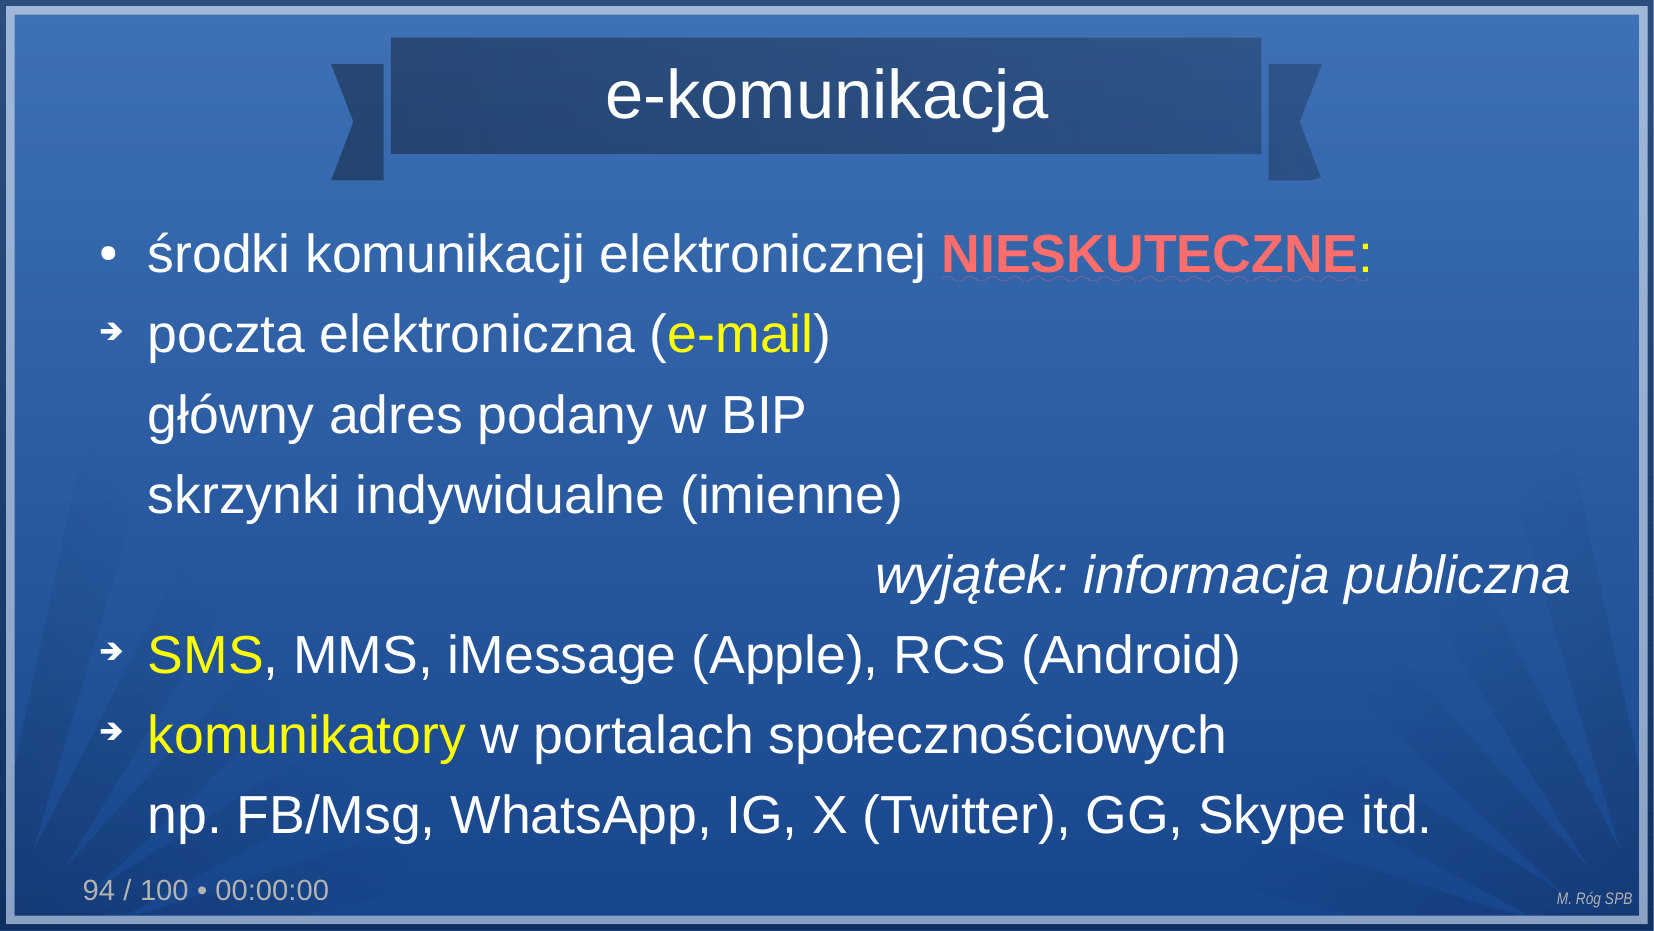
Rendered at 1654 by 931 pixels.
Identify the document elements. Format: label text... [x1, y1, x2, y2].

title e-komunikacja [389, 35, 1264, 154]
list środki komunikacji elektronicznej NIESKUTECZNE: poczta elektroniczna (e-mail) główny adres podany w BIP skrzynki indywidualne (imienne) wyjątek: informacja publiczna SMS, MMS, iMessage (Apple), RCS (Android) komunikatory w portalach społecznościowych np. FB/Msg, WhatsApp, IG, X (Twitter), GG, Skype itd. [82, 224, 1571, 848]
